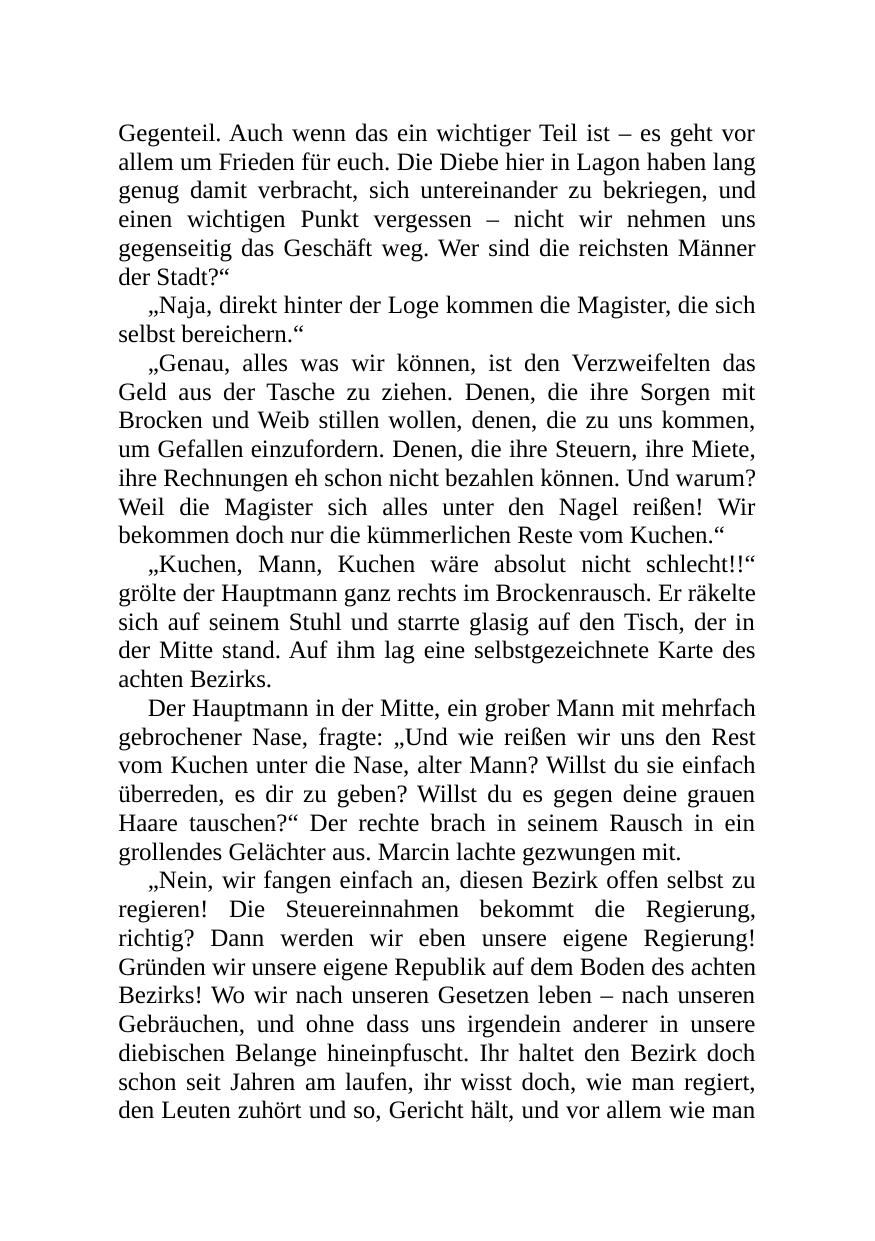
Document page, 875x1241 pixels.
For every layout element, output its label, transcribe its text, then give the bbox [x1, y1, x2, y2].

text Gegenteil. Auch wenn das ein wichtiger Teil ist – es geht vor allem um Frieden für euch. Die Diebe hier in Lagon haben lang genug damit verbracht, sich untereinander zu bekriegen, und einen wichtigen Punkt vergessen – nicht wir nehmen uns gegenseitig das Geschäft weg. Wer sind die reichsten Männer der Stadt?“ [118, 118, 756, 291]
text „Kuchen, Mann, Kuchen wäre absolut nicht schlecht!!“ grölte der Hauptmann ganz rechts im Brockenrausch. Er räkelte sich auf seinem Stuhl und starrte glasig auf den Tisch, der in der Mitte stand. Auf ihm lag eine selbstgezeichnete Karte des achten Bezirks. [118, 549, 756, 693]
text „Naja, direkt hinter der Loge kommen die Magister, die sich selbst bereichern.“ [118, 291, 756, 348]
text „Nein, wir fangen einfach an, diesen Bezirk offen selbst zu regieren! Die Steuereinnahmen bekommt die Regierung, richtig? Dann werden wir eben unsere eigene Regierung! Gründen wir unsere eigene Republik auf dem Boden des achten Bezirks! Wo wir nach unseren Gesetzen leben – nach unseren Gebräuchen, und ohne dass uns irgendein anderer in unsere diebischen Belange hineinpfuscht. Ihr haltet den Bezirk doch schon seit Jahren am laufen, ihr wisst doch, wie man regiert, den Leuten zuhört und so, Gericht hält, und vor allem wie man [118, 866, 756, 1124]
text Der Hauptmann in der Mitte, ein grober Mann mit mehrfach gebrochener Nase, fragte: „Und wie reißen wir uns den Rest vom Kuchen unter die Nase, alter Mann? Willst du sie einfach überreden, es dir zu geben? Willst du es gegen deine grauen Haare tauschen?“ Der rechte brach in seinem Rausch in ein grollendes Gelächter aus. Marcin lachte gezwungen mit. [118, 693, 756, 866]
text „Genau, alles was wir können, ist den Verzweifelten das Geld aus der Tasche zu ziehen. Denen, die ihre Sorgen mit Brocken und Weib stillen wollen, denen, die zu uns kommen, um Gefallen einzufordern. Denen, die ihre Steuern, ihre Miete, ihre Rechnungen eh schon nicht bezahlen können. Und warum? Weil die Magister sich alles unter den Nagel reißen! Wir bekommen doch nur die kümmerlichen Reste vom Kuchen.“ [118, 348, 756, 549]
